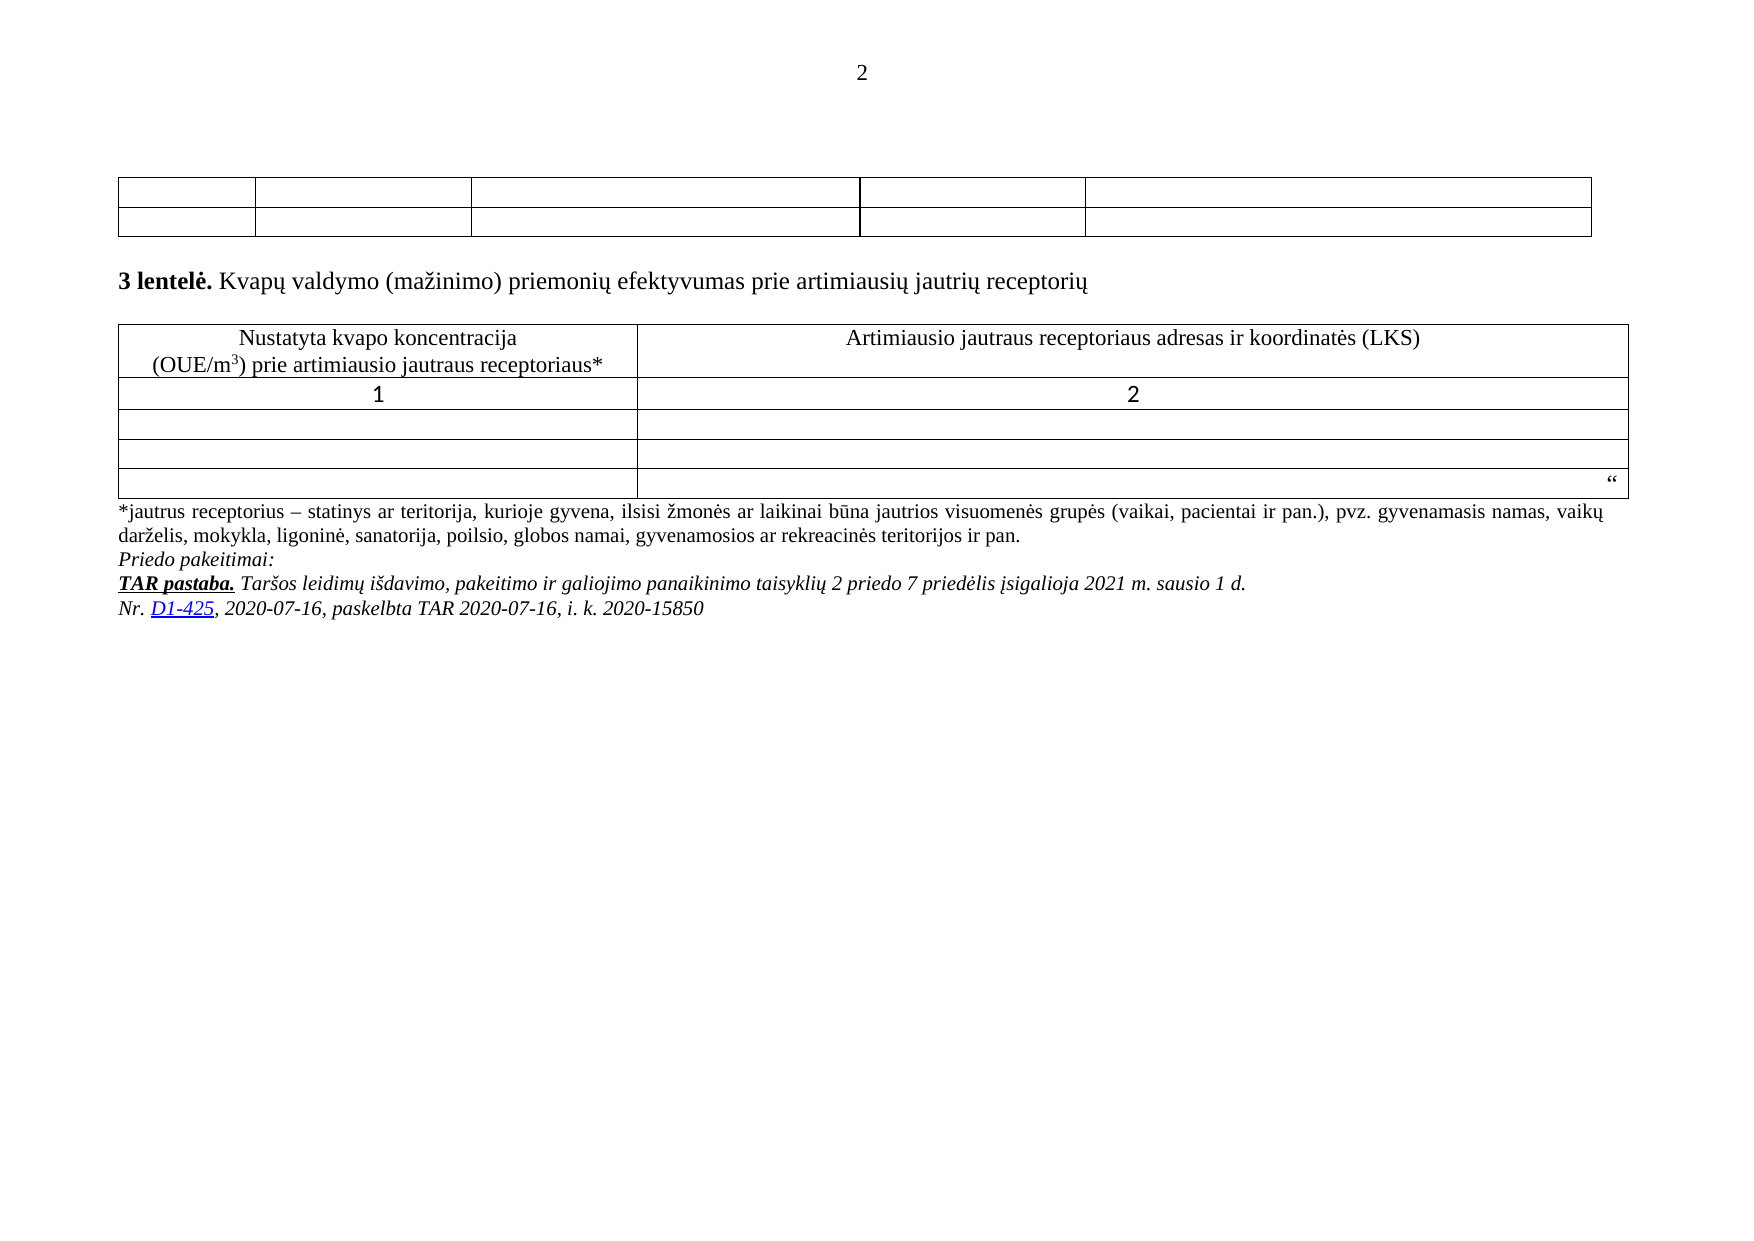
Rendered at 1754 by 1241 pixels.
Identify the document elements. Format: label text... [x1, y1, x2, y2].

table_cell [861, 208, 1085, 236]
table_cell [119, 410, 637, 438]
table_cell 1 [119, 378, 637, 409]
table_cell [638, 410, 1628, 438]
table_cell [119, 469, 637, 498]
table_cell “ [638, 469, 1628, 498]
table_cell [472, 178, 859, 207]
table_cell [472, 208, 859, 236]
table_cell [256, 208, 471, 236]
table_cell [119, 208, 255, 236]
text *jautrus receptorius – statinys ar teritorija, kurioje gyvena, ilsisi žmonės ar laikinai būna jautrios visuomenės grupės (vaikai, pacientai ir pan.), pvz. gyvenamasis namas, vaikų darželis, mokykla, ligoninė, sanatorija, poilsio, globos namai, gyvenamosios ar rekreacinės teritorijos ir pan. [118, 499, 1606, 547]
table_cell [638, 440, 1628, 468]
text Priedo pakeitimai: [118, 547, 1606, 571]
table_header Artimiausio jautraus receptoriaus adresas ir koordinatės (LKS) [638, 325, 1628, 377]
text 3 lentelė. Kvapų valdymo (mažinimo) priemonių efektyvumas prie artimiausių jautrių receptorių [118, 266, 1606, 295]
table_header Nustatyta kvapo koncentracija (OUE/m3) prie artimiausio jautraus receptoriaus* [119, 325, 637, 377]
text Nr. D1-425, 2020-07-16, paskelbta TAR 2020-07-16, i. k. 2020-15850 [118, 595, 1606, 619]
table_cell [861, 178, 1085, 207]
table_cell [1086, 208, 1591, 236]
table_cell 2 [638, 378, 1628, 409]
table_cell [119, 440, 637, 468]
table_cell [1086, 178, 1591, 207]
table_cell [119, 178, 255, 207]
text TAR pastaba. Taršos leidimų išdavimo, pakeitimo ir galiojimo panaikinimo taisyklių 2 priedo 7 priedėlis įsigalioja 2021 m. sausio 1 d. [118, 571, 1606, 595]
table_cell [256, 178, 471, 207]
